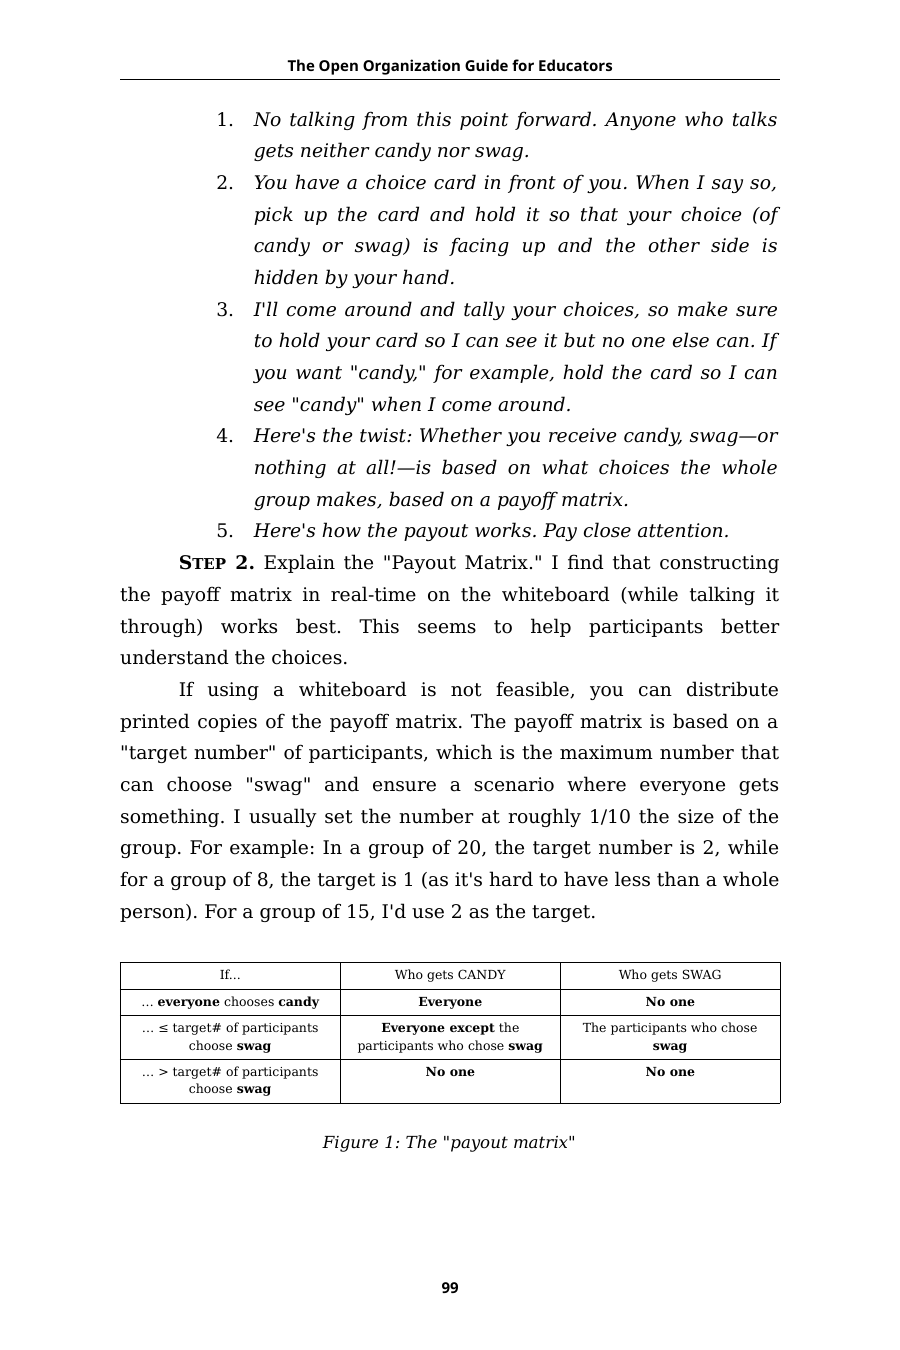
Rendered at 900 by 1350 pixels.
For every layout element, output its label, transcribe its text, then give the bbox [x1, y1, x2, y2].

table_header Who gets CANDY [341, 963, 560, 988]
list No talking from this point forward. Anyone who talks gets neither candy nor swag. [216, 109, 780, 162]
list I'll come around and tally your choices, so make sure to hold your card so I can see it but no one else can. If you want "candy," for example, hold the card so I can see "candy" when I come around. [216, 299, 780, 416]
table_cell … ≤ target# of participants choose swag [121, 1016, 340, 1059]
table_header Who gets SWAG [561, 963, 780, 988]
table_cell No one [561, 1060, 780, 1103]
text Step 2. Explain the "Payout Matrix." I find that constructing the payoff matrix in real-time on the whiteboard (while talking it through) works best. This seems to help participants better understand the choices. [120, 552, 780, 669]
text If using a whiteboard is not feasible, you can distribute printed copies of the payoff matrix. The payoff matrix is based on a "target number" of participants, which is the maximum number that can choose "swag" and ensure a scenario where everyone gets something. I usually set the number at roughly 1/10 the size of the group. For example: In a group of 20, the target number is 2, while for a group of 8, the target is 1 (as it's hard to have less than a whole person). For a group of 15, I'd use 2 as the target. [120, 679, 780, 922]
list Here's the twist: Whether you receive candy, swag—or nothing at all!—is based on what choices the whole group makes, based on a payoff matrix. [216, 425, 780, 511]
table_cell No one [341, 1060, 560, 1103]
list You have a choice card in front of you. When I say so, pick up the card and hold it so that your choice (of candy or swag) is facing up and the other side is hidden by your hand. [216, 172, 780, 289]
list Here's how the payout works. Pay close attention. [216, 520, 780, 542]
table_cell Everyone [341, 990, 560, 1015]
table_header If... [121, 963, 340, 988]
text Figure 1: The "payout matrix" [120, 1133, 780, 1152]
table_cell … > target# of participants choose swag [121, 1060, 340, 1103]
table_cell … everyone chooses candy [121, 990, 340, 1015]
table_cell The participants who chose swag [561, 1016, 780, 1059]
table_cell No one [561, 990, 780, 1015]
table_cell Everyone except the participants who chose swag [341, 1016, 560, 1059]
